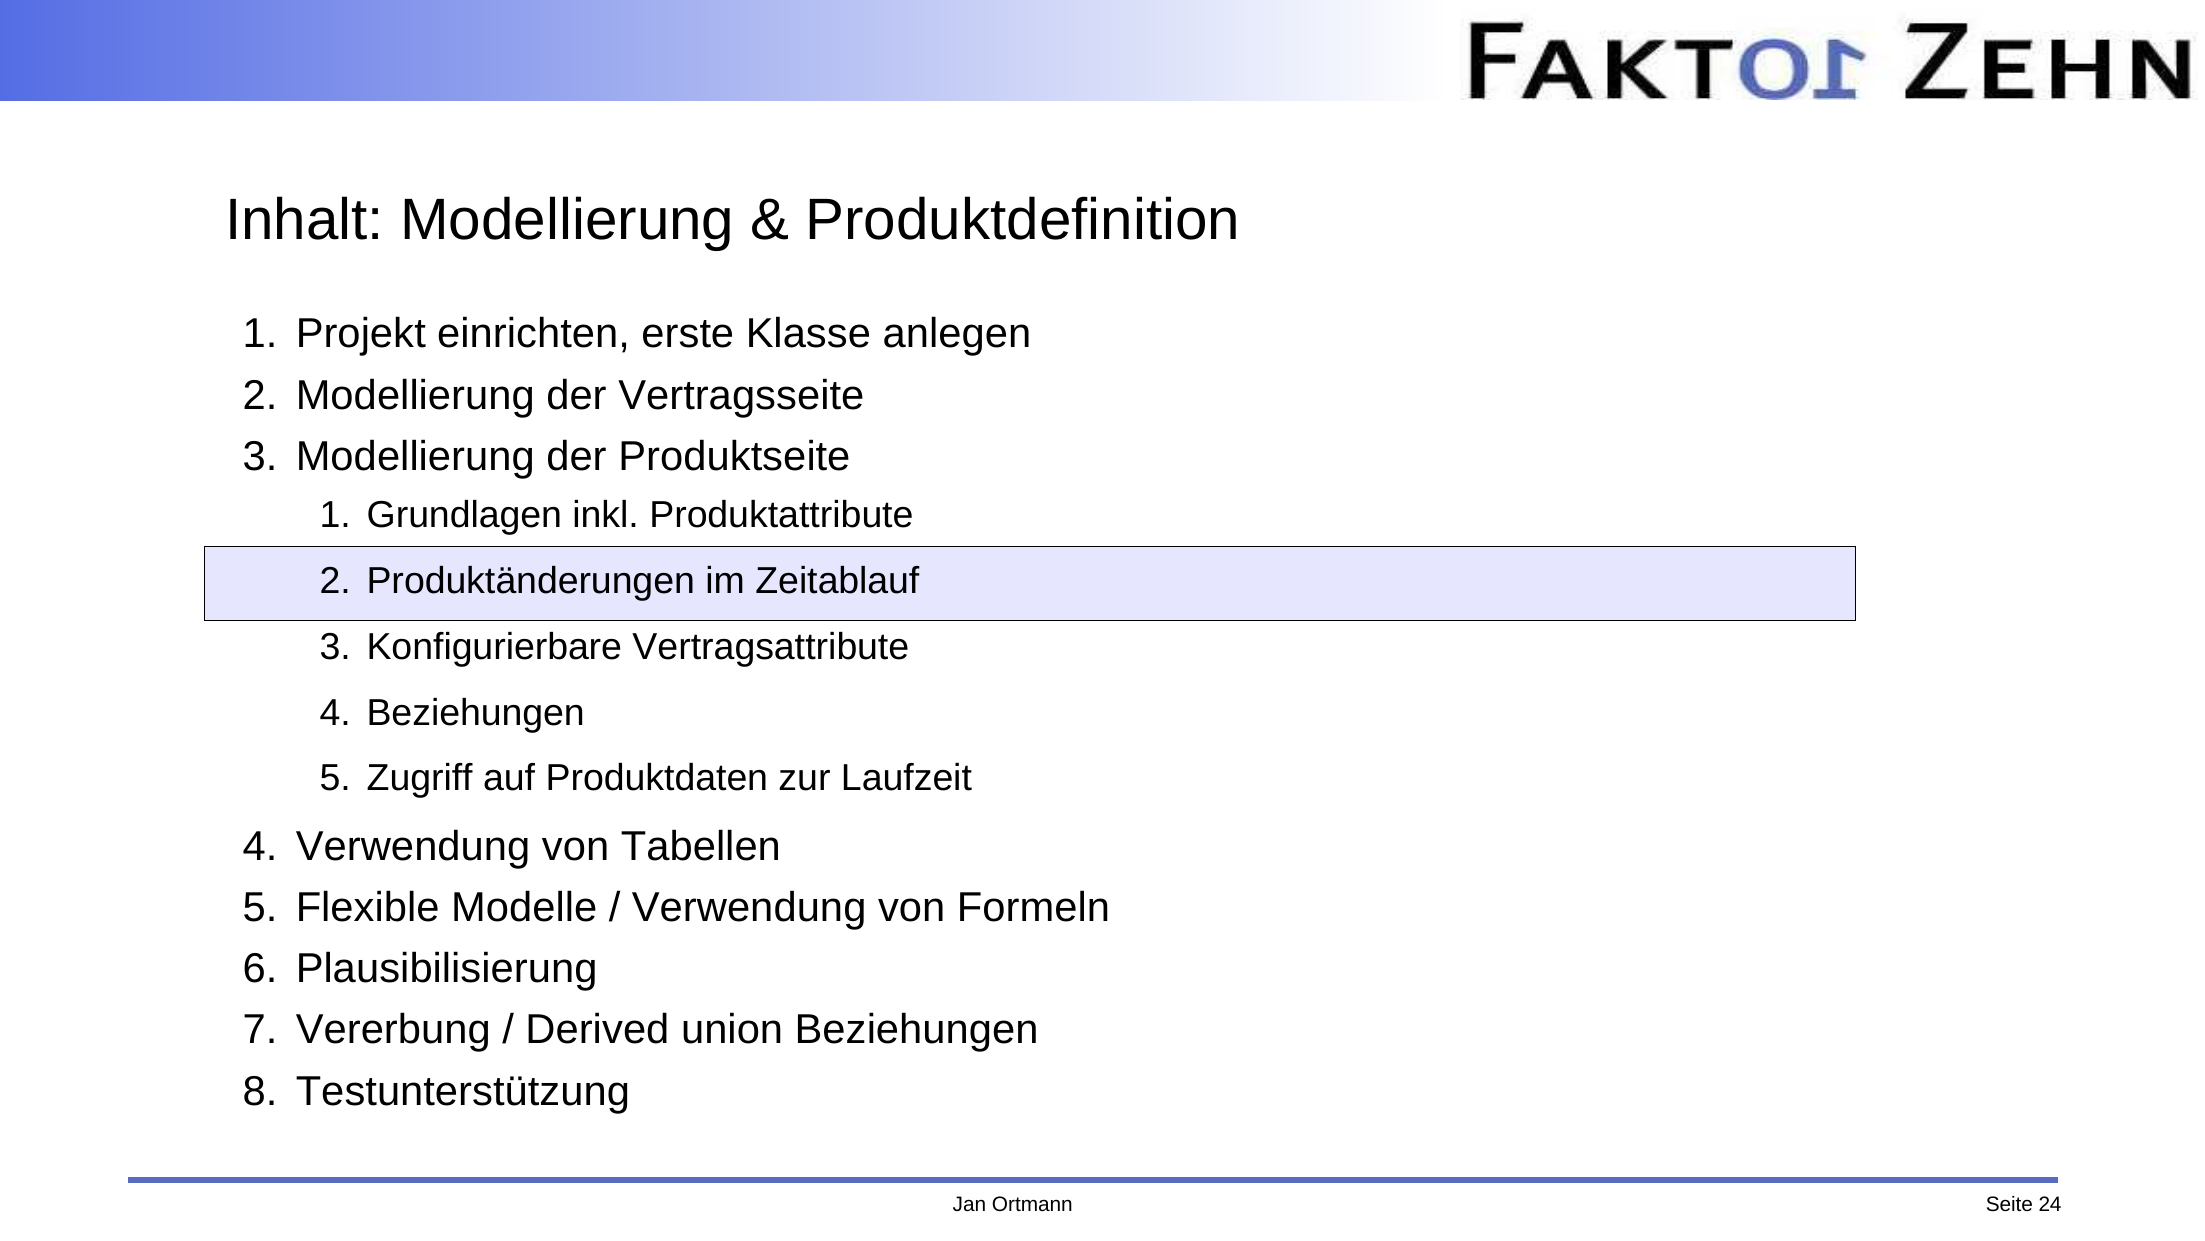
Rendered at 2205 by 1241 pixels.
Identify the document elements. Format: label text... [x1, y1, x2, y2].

text_box [204, 546, 225, 621]
title Inhalt: Modellierung & Produktdefinition [225, 142, 1981, 296]
picture [1460, 7, 2202, 100]
list Projekt einrichten, erste Klasse anlegen Modellierung der Vertragsseite Modellierung der Produktseite Grundlagen inkl. Produktattribute Produktänderungen im Zeitablauf Konfigurierbare Vertragsattribute Beziehungen Zugriff auf Produktdaten zur Laufzeit Verwendung von Tabellen Flexible Modelle / Verwendung von Formeln Plausibilisierung Vererbung / Derived union Beziehungen Testunterstützung [225, 310, 1981, 1117]
